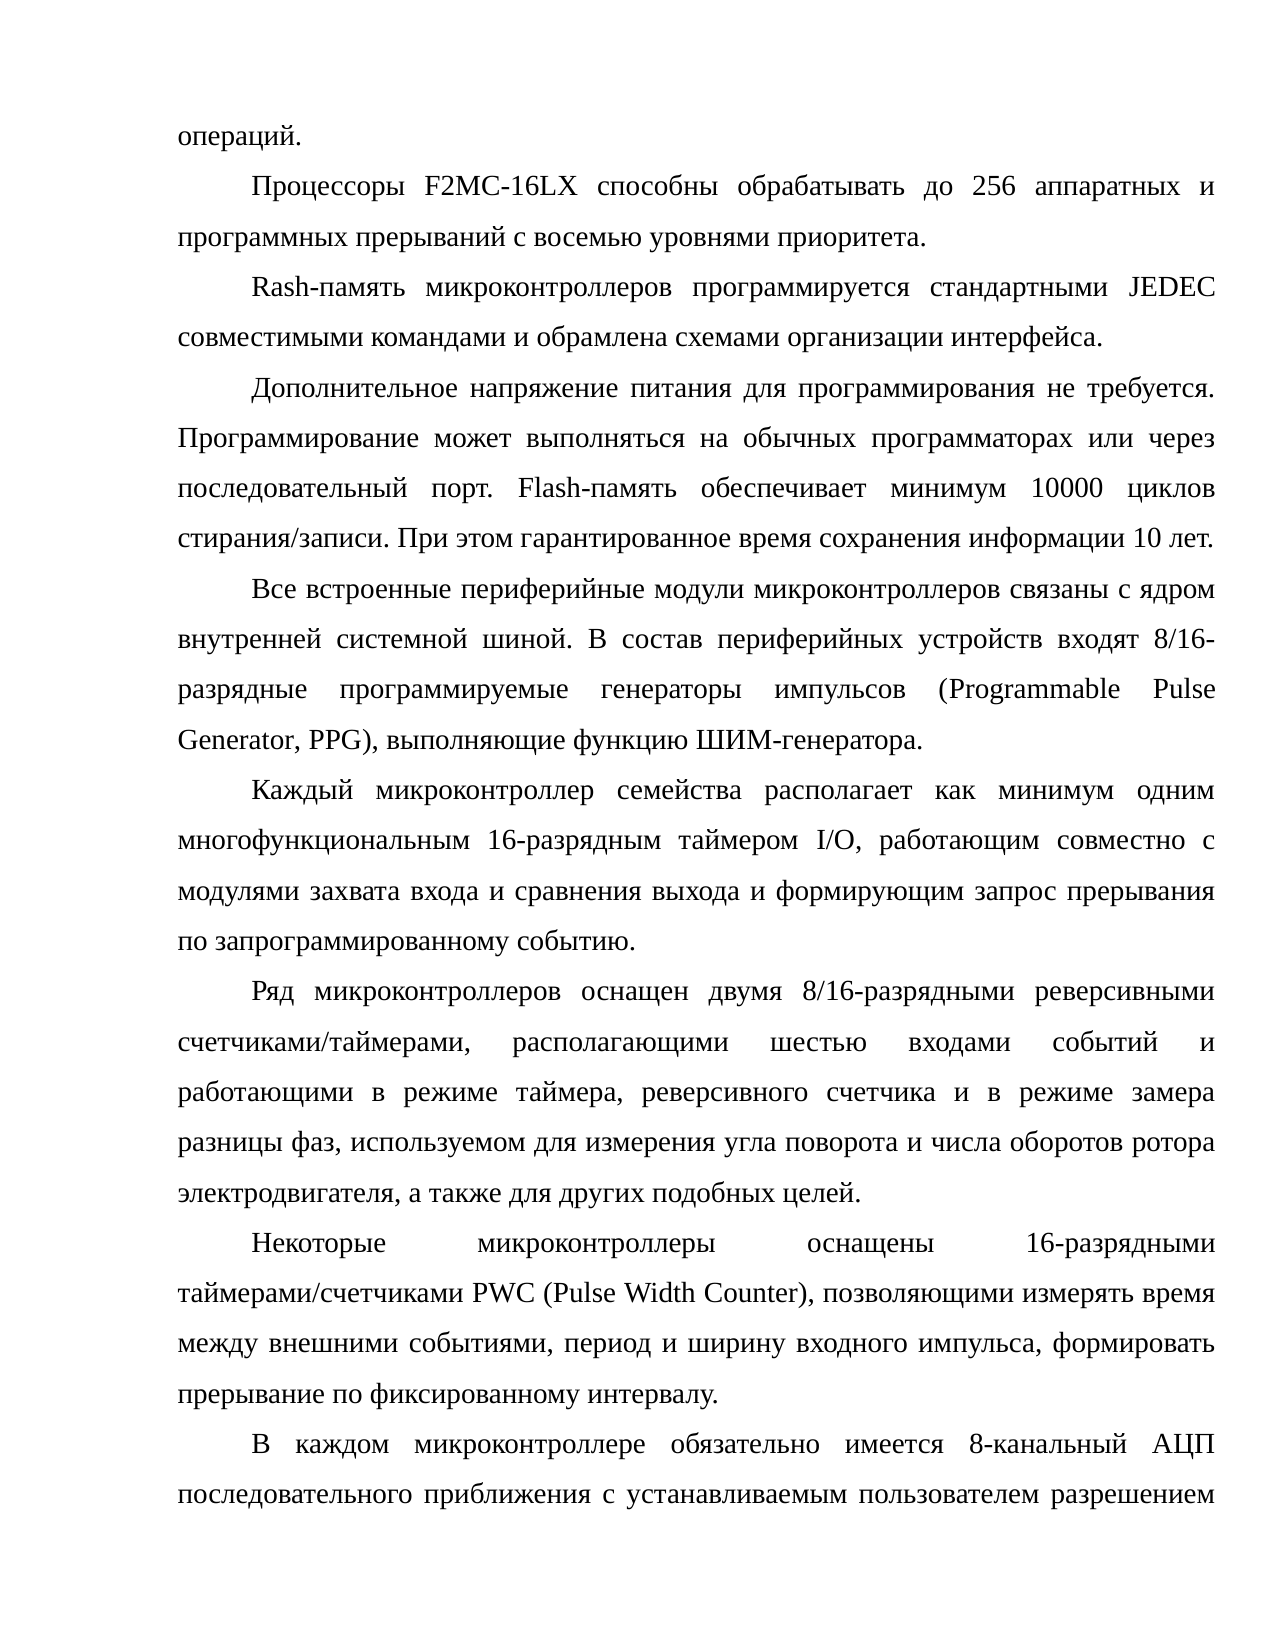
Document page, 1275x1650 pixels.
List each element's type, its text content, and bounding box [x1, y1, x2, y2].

text Процессоры F2MC-16LX способны обрабатывать до 256 аппаратных и программных прерываний с восемью уровнями приоритета. [177, 168, 1216, 252]
text операций. [177, 118, 1216, 152]
text Дополнительное напряжение питания для программирования не требуется. Программирование может выполняться на обычных программаторах или через последовательный порт. Flash-память обеспечивает минимум 10000 циклов стирания/записи. При этом гарантированное время сохранения информации 10 лет. [177, 370, 1216, 554]
text Ряд микроконтроллеров оснащен двумя 8/16-разрядными реверсивными счетчиками/таймерами, располагающими шестью входами событий и работающими в режиме таймера, реверсивного счетчика и в режиме замера разницы фаз, используемом для измерения угла поворота и числа оборотов ротора электродвигателя, а также для других подобных целей. [177, 973, 1216, 1208]
text Все встроенные периферийные модули микроконтроллеров связаны с ядром внутренней системной шиной. В состав периферийных устройств входят 8/16-разрядные программируемые генераторы импульсов (Programmable Pulse Generator, PPG), выполняющие функцию ШИМ-генератора. [177, 571, 1216, 755]
text Каждый микроконтроллер семейства располагает как минимум одним многофункциональным 16-разрядным таймером I/O, работающим совместно с модулями захвата входа и сравнения выхода и формирующим запрос прерывания по запрограммированному событию. [177, 772, 1216, 957]
text Некоторые микроконтроллеры оснащены 16-разрядными таймерами/счетчиками PWC (Pulse Width Counter), позволяющими измерять время между внешними событиями, период и ширину входного импульса, формировать прерывание по фиксированному интервалу. [177, 1225, 1216, 1409]
text Rash-память микроконтроллеров программируется стандартными JEDEC совместимыми командами и обрамлена схемами организации интерфейса. [177, 269, 1216, 353]
text В каждом микроконтроллере обязательно имеется 8-канальный АЦП последовательного приближения с устанавливаемым пользователем разрешением [177, 1426, 1216, 1510]
